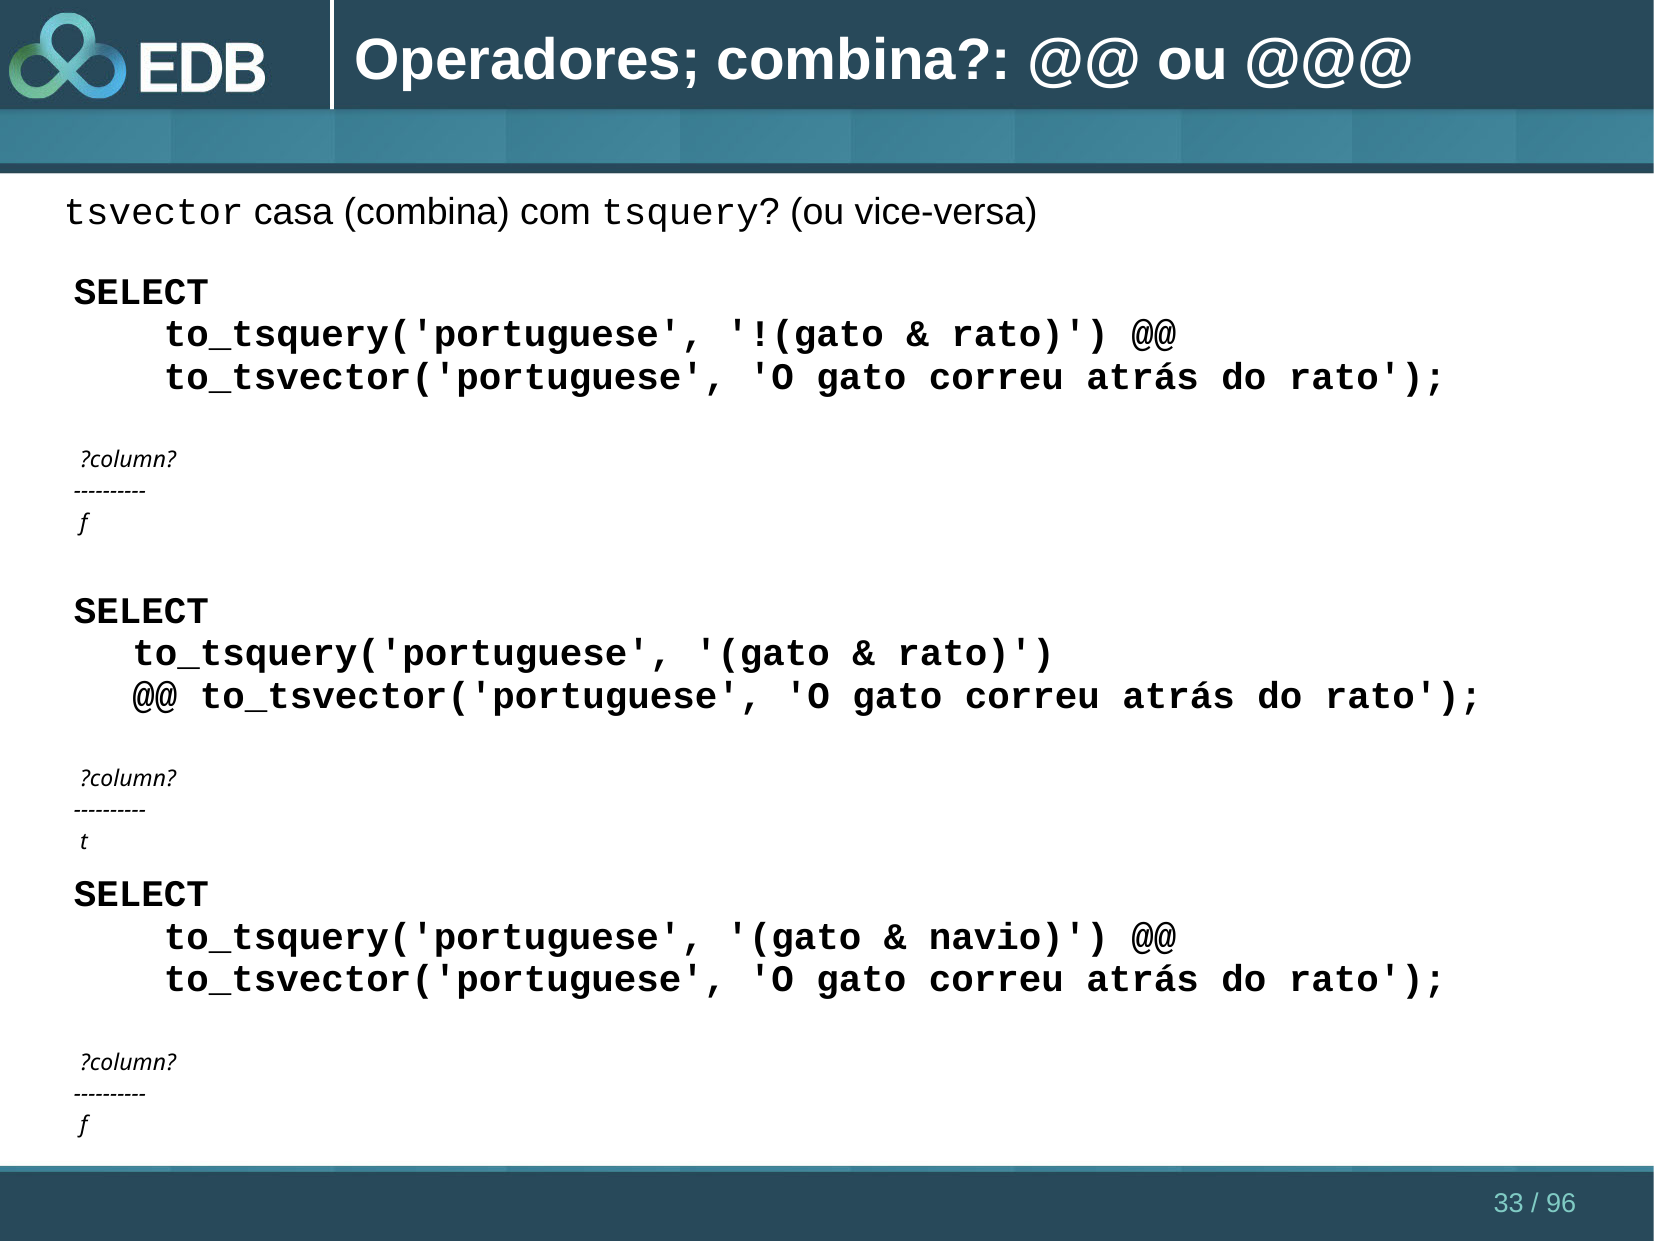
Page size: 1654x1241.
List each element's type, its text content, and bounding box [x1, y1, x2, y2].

title Operadores; combina?: @@ ou @@@ [354, 26, 1595, 92]
text_box SELECT to_tsquery('portuguese', '(gato & navio)') @@ to_tsvector('portuguese', 'O gato correu atrás do rato'); ?column? ---------- f [59, 868, 1566, 1147]
text_box SELECT to_tsquery('portuguese', '(gato & rato)') @@ to_tsvector('portuguese', 'O gato correu atrás do rato'); ?column? ---------- t [59, 584, 1566, 864]
picture [0, 0, 1654, 1241]
text_box tsvector casa (combina) com tsquery? (ou vice-versa) [48, 183, 1654, 244]
text_box SELECT to_tsquery('portuguese', '!(gato & rato)') @@ to_tsvector('portuguese', 'O gato correu atrás do rato'); ?column? ---------- f [59, 265, 1566, 545]
